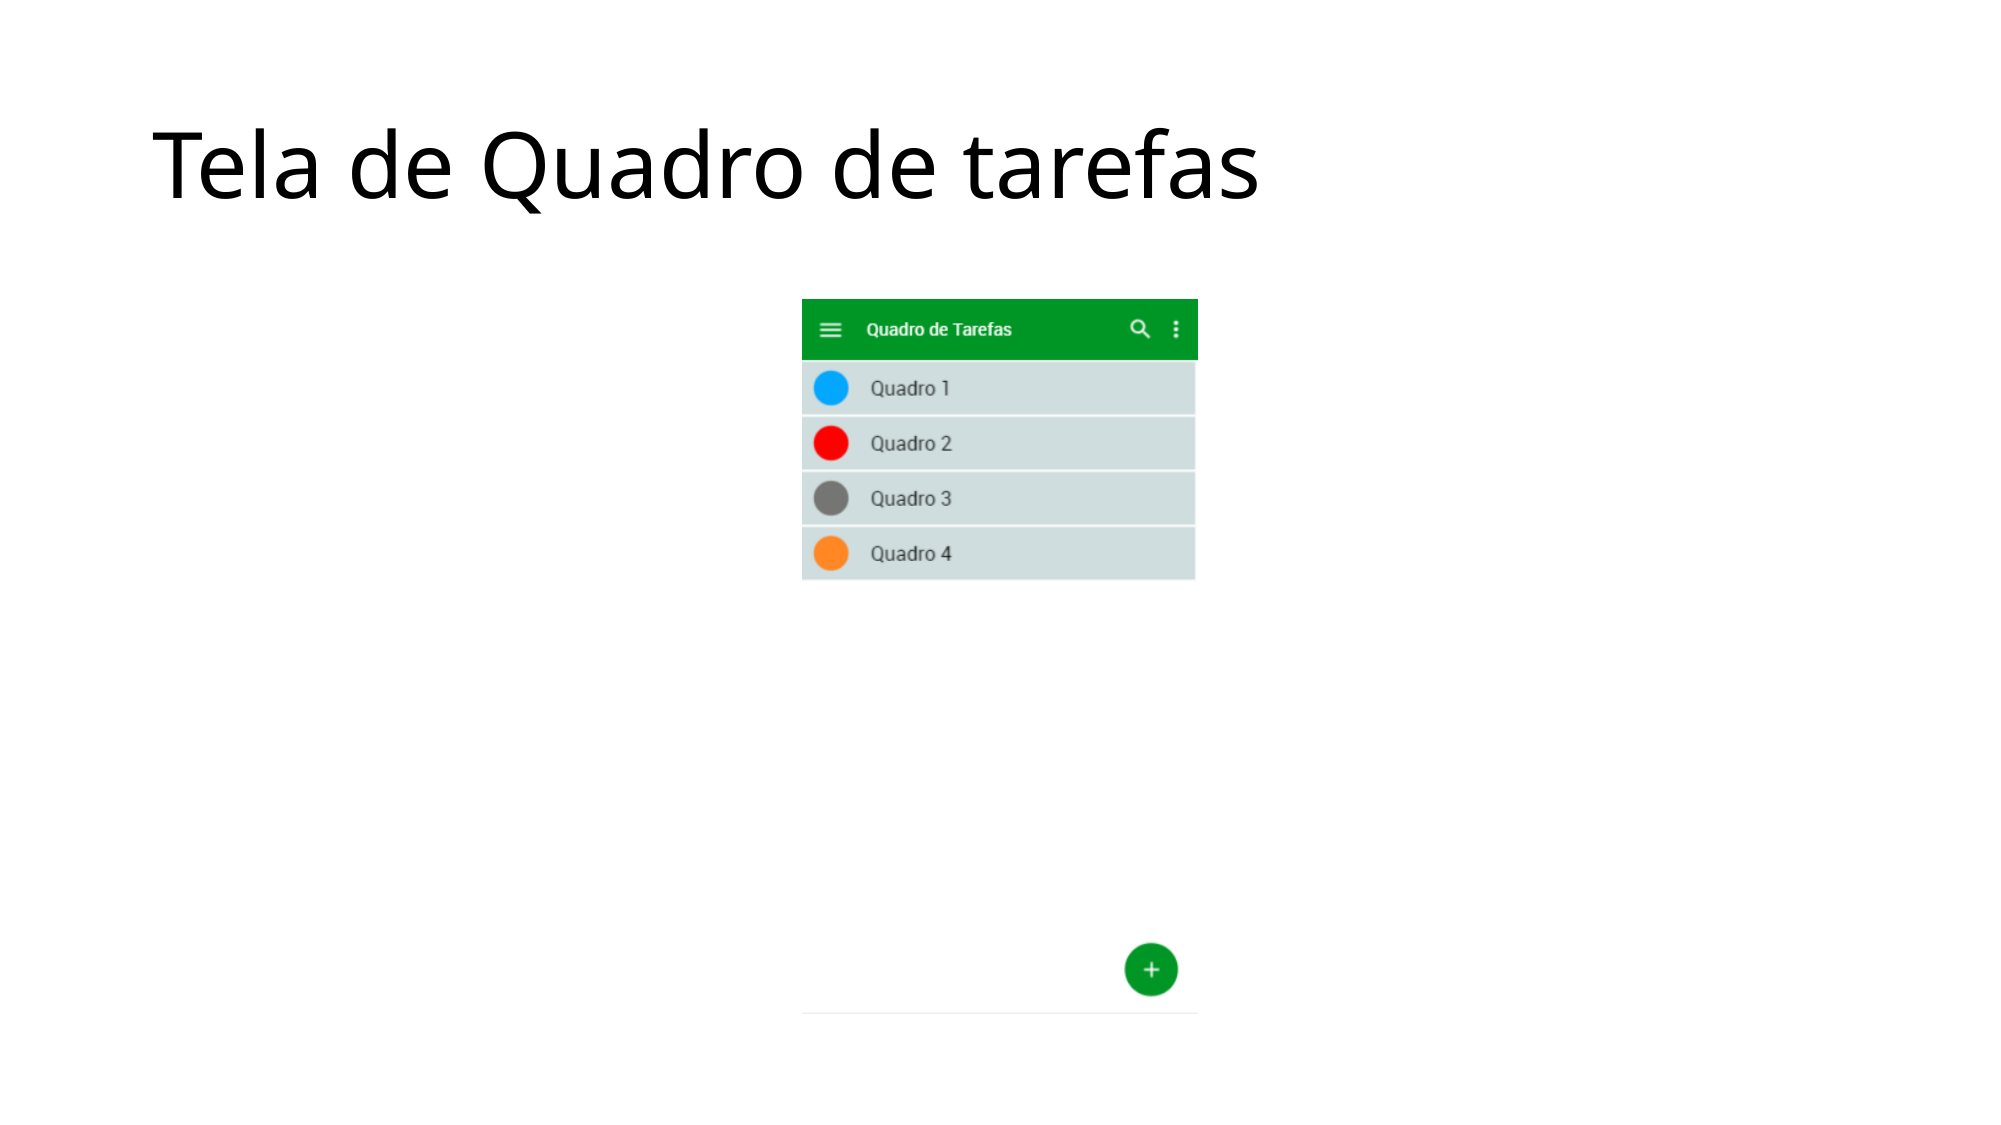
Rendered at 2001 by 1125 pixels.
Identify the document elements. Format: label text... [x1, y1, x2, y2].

title Tela de Quadro de tarefas [137, 59, 1863, 278]
picture [802, 299, 1198, 1014]
